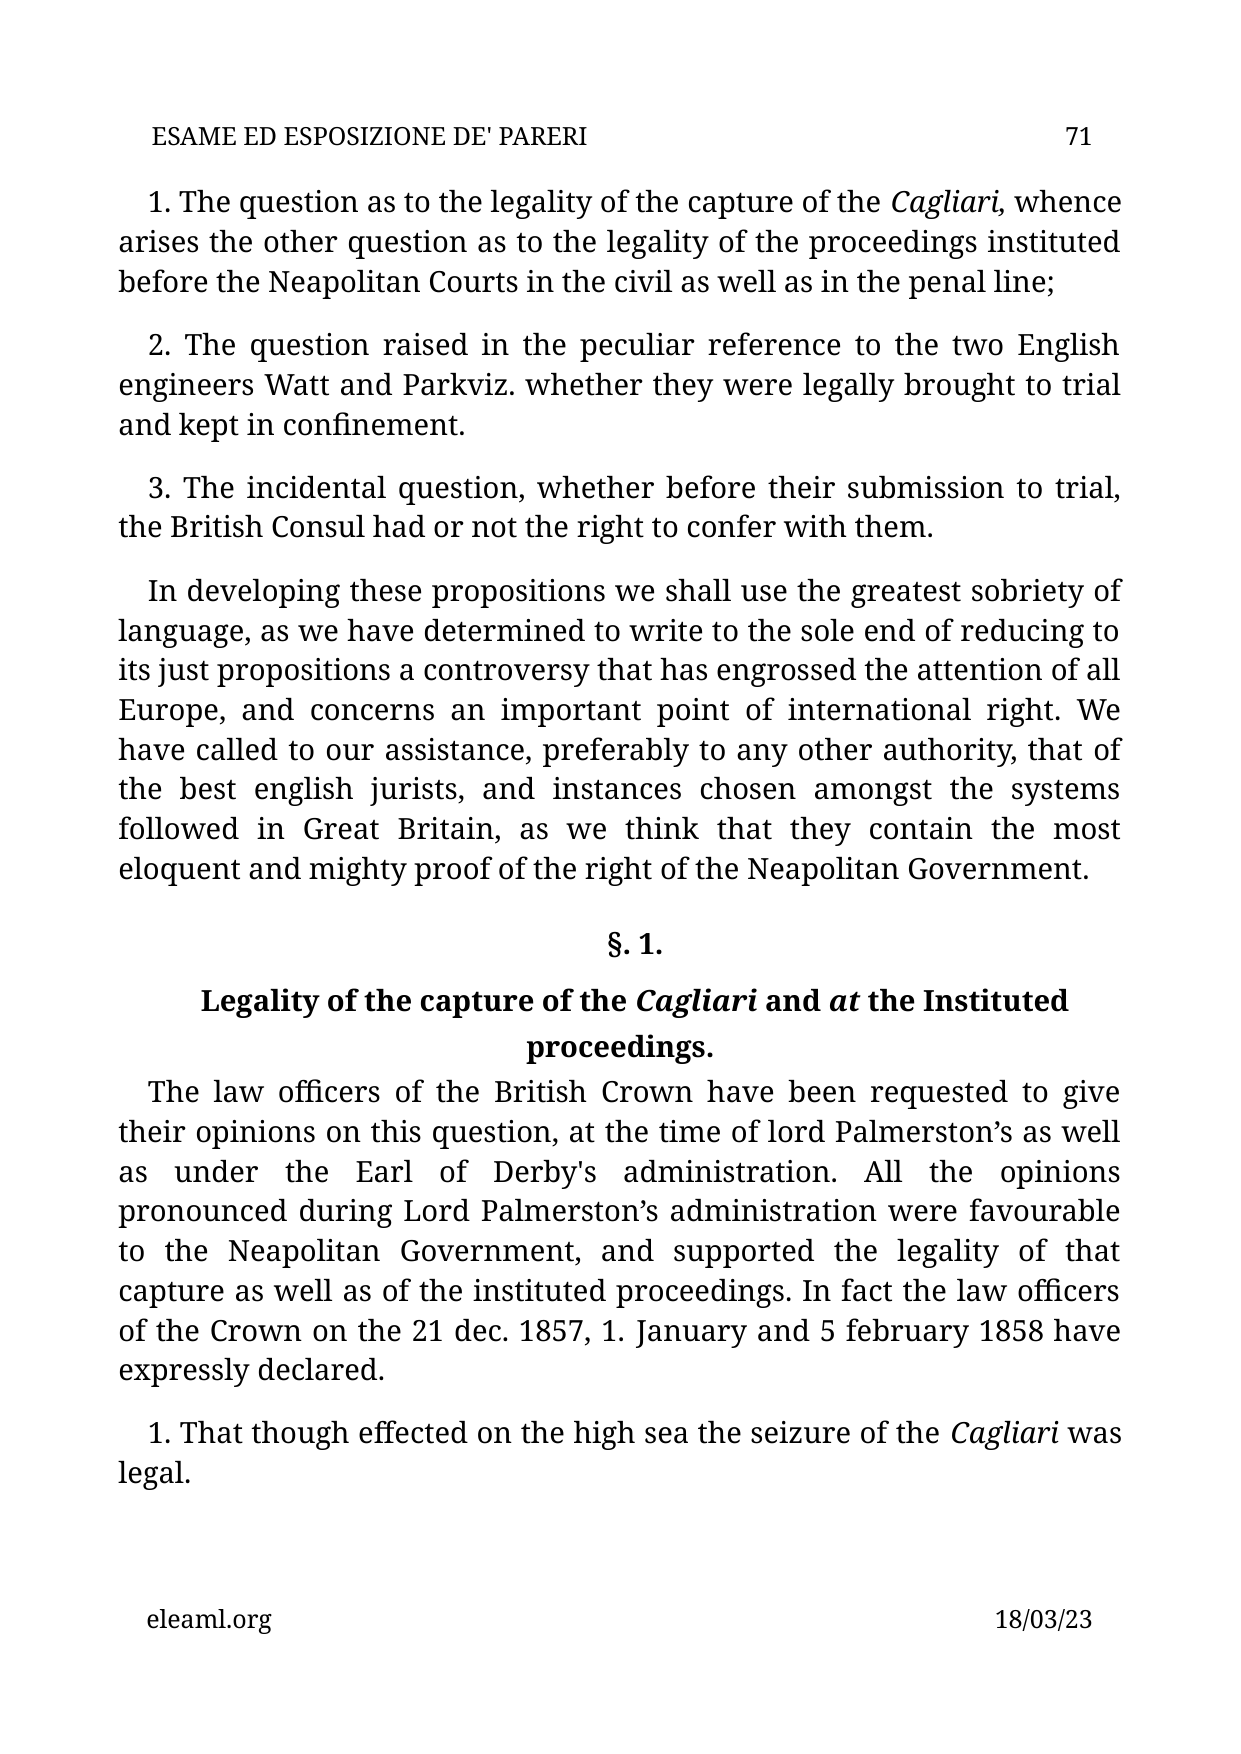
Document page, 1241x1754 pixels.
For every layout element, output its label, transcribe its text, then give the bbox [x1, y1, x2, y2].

text 2. The question raised in the peculiar reference to the two English engineers Watt and Parkviz. whether they were legally brought to trial and kept in confinement. [118, 324, 1122, 443]
text The law officers of the British Crown have been requested to give their opinions on this question, at the time of lord Palmerston’s as well as under the Earl of Derby's administration. All the opinions pronounced during Lord Palmerston’s administration were favourable to the Neapolitan Government, and supported the legality of that capture as well as of the instituted proceedings. In fact the law officers of the Crown on the 21 dec. 1857, 1. January and 5 february 1858 have expressly declared. [118, 1072, 1122, 1389]
text 1. That though effected on the high sea the seizure of the Cagliari was legal. [118, 1413, 1122, 1492]
subtitle §. 1. [118, 923, 1122, 963]
text 1. The question as to the legality of the capture of the Cagliari, whence arises the other question as to the legality of the proceedings instituted before the Neapolitan Courts in the civil as well as in the penal line; [118, 182, 1122, 301]
text 3. The incidental question, whether before their submission to trial, the British Consul had or not the right to confer with them. [118, 467, 1122, 546]
text In developing these propositions we shall use the greatest sobriety of language, as we have determined to write to the sole end of reducing to its just propositions a controversy that has engrossed the attention of all Europe, and concerns an important point of international right. We have called to our assistance, preferably to any other authority, that of the best english jurists, and instances chosen amongst the systems followed in Great Britain, as we think that they contain the most eloquent and mighty proof of the right of the Neapolitan Government. [118, 570, 1122, 888]
subtitle Legality of the capture of the Cagliari and at the Instituted proceedings. [118, 980, 1122, 1066]
